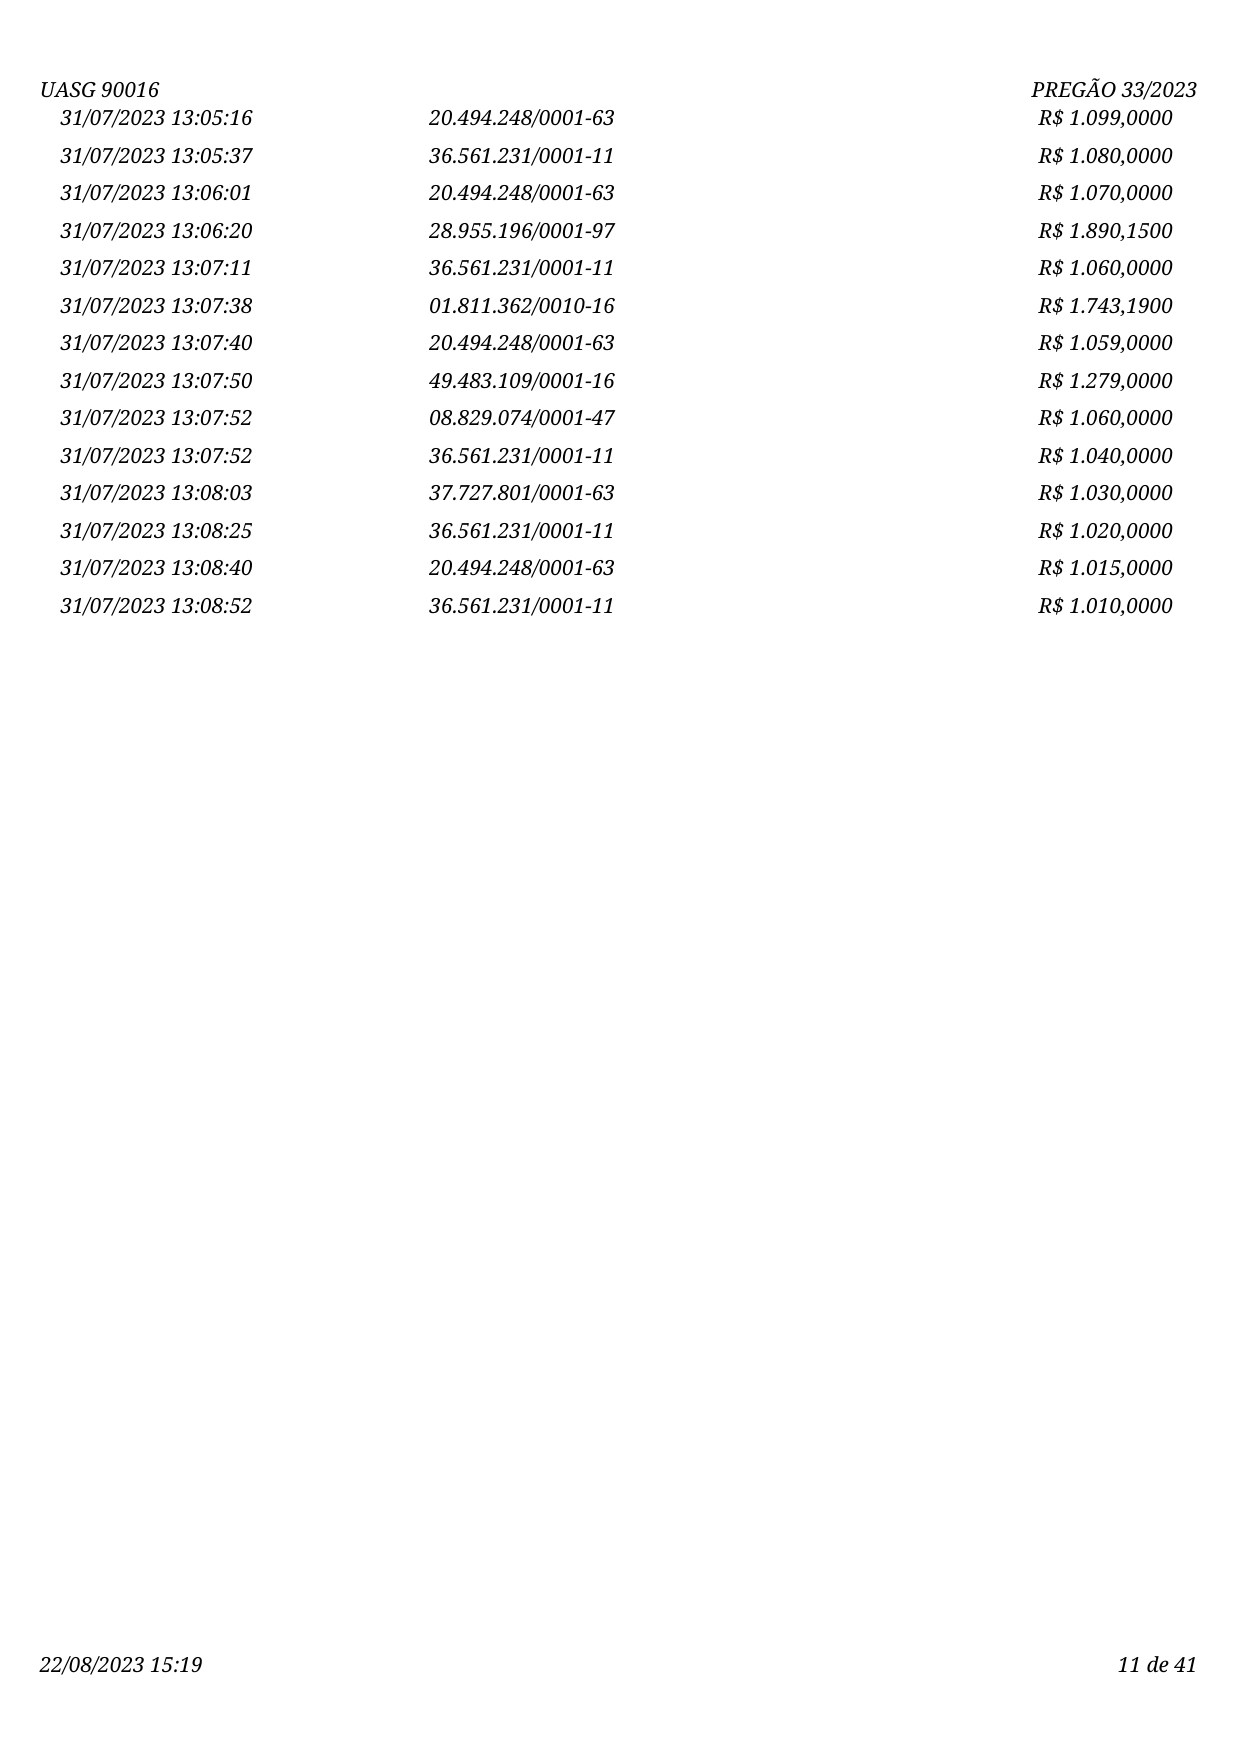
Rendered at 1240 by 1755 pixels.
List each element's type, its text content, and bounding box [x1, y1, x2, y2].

table_cell 36.561.231/0001-11 [429, 141, 1010, 178]
table_cell 01.811.362/0010-16 [429, 291, 1010, 328]
table_cell 20.494.248/0001-63 [429, 104, 1010, 141]
table_cell 31/07/2023 13:06:01 [60, 179, 429, 216]
table_cell R$ 1.010,0000 [1010, 591, 1175, 621]
table_cell 08.829.074/0001-47 [429, 404, 1010, 441]
table_cell 20.494.248/0001-63 [429, 554, 1010, 591]
table_cell 31/07/2023 13:08:25 [60, 516, 429, 553]
table_cell R$ 1.040,0000 [1010, 441, 1175, 478]
table_cell 28.955.196/0001-97 [429, 216, 1010, 253]
table_cell 49.483.109/0001-16 [429, 366, 1010, 403]
table_cell 31/07/2023 13:07:52 [60, 441, 429, 478]
table_cell 36.561.231/0001-11 [429, 591, 1010, 621]
table_cell R$ 1.080,0000 [1010, 141, 1175, 178]
table_cell 36.561.231/0001-11 [429, 254, 1010, 291]
table_cell R$ 1.020,0000 [1010, 516, 1175, 553]
table_cell 31/07/2023 13:05:37 [60, 141, 429, 178]
table_cell 36.561.231/0001-11 [429, 516, 1010, 553]
table_cell 31/07/2023 13:08:40 [60, 554, 429, 591]
table_cell R$ 1.743,1900 [1010, 291, 1175, 328]
table_cell 36.561.231/0001-11 [429, 441, 1010, 478]
table_cell R$ 1.015,0000 [1010, 554, 1175, 591]
table_cell 31/07/2023 13:08:03 [60, 479, 429, 516]
table_cell R$ 1.030,0000 [1010, 479, 1175, 516]
table_cell 37.727.801/0001-63 [429, 479, 1010, 516]
table_cell 20.494.248/0001-63 [429, 329, 1010, 366]
table_cell R$ 1.060,0000 [1010, 254, 1175, 291]
table_cell 31/07/2023 13:07:40 [60, 329, 429, 366]
table_cell 20.494.248/0001-63 [429, 179, 1010, 216]
table_cell 31/07/2023 13:05:16 [60, 104, 429, 141]
table_cell 31/07/2023 13:08:52 [60, 591, 429, 621]
table_cell R$ 1.099,0000 [1010, 104, 1175, 141]
table_cell R$ 1.059,0000 [1010, 329, 1175, 366]
table_cell 31/07/2023 13:07:11 [60, 254, 429, 291]
table_cell 31/07/2023 13:07:50 [60, 366, 429, 403]
table_cell 31/07/2023 13:07:38 [60, 291, 429, 328]
table_cell R$ 1.060,0000 [1010, 404, 1175, 441]
table_cell 31/07/2023 13:07:52 [60, 404, 429, 441]
table_cell R$ 1.890,1500 [1010, 216, 1175, 253]
table_cell R$ 1.070,0000 [1010, 179, 1175, 216]
table_cell R$ 1.279,0000 [1010, 366, 1175, 403]
table_cell 31/07/2023 13:06:20 [60, 216, 429, 253]
